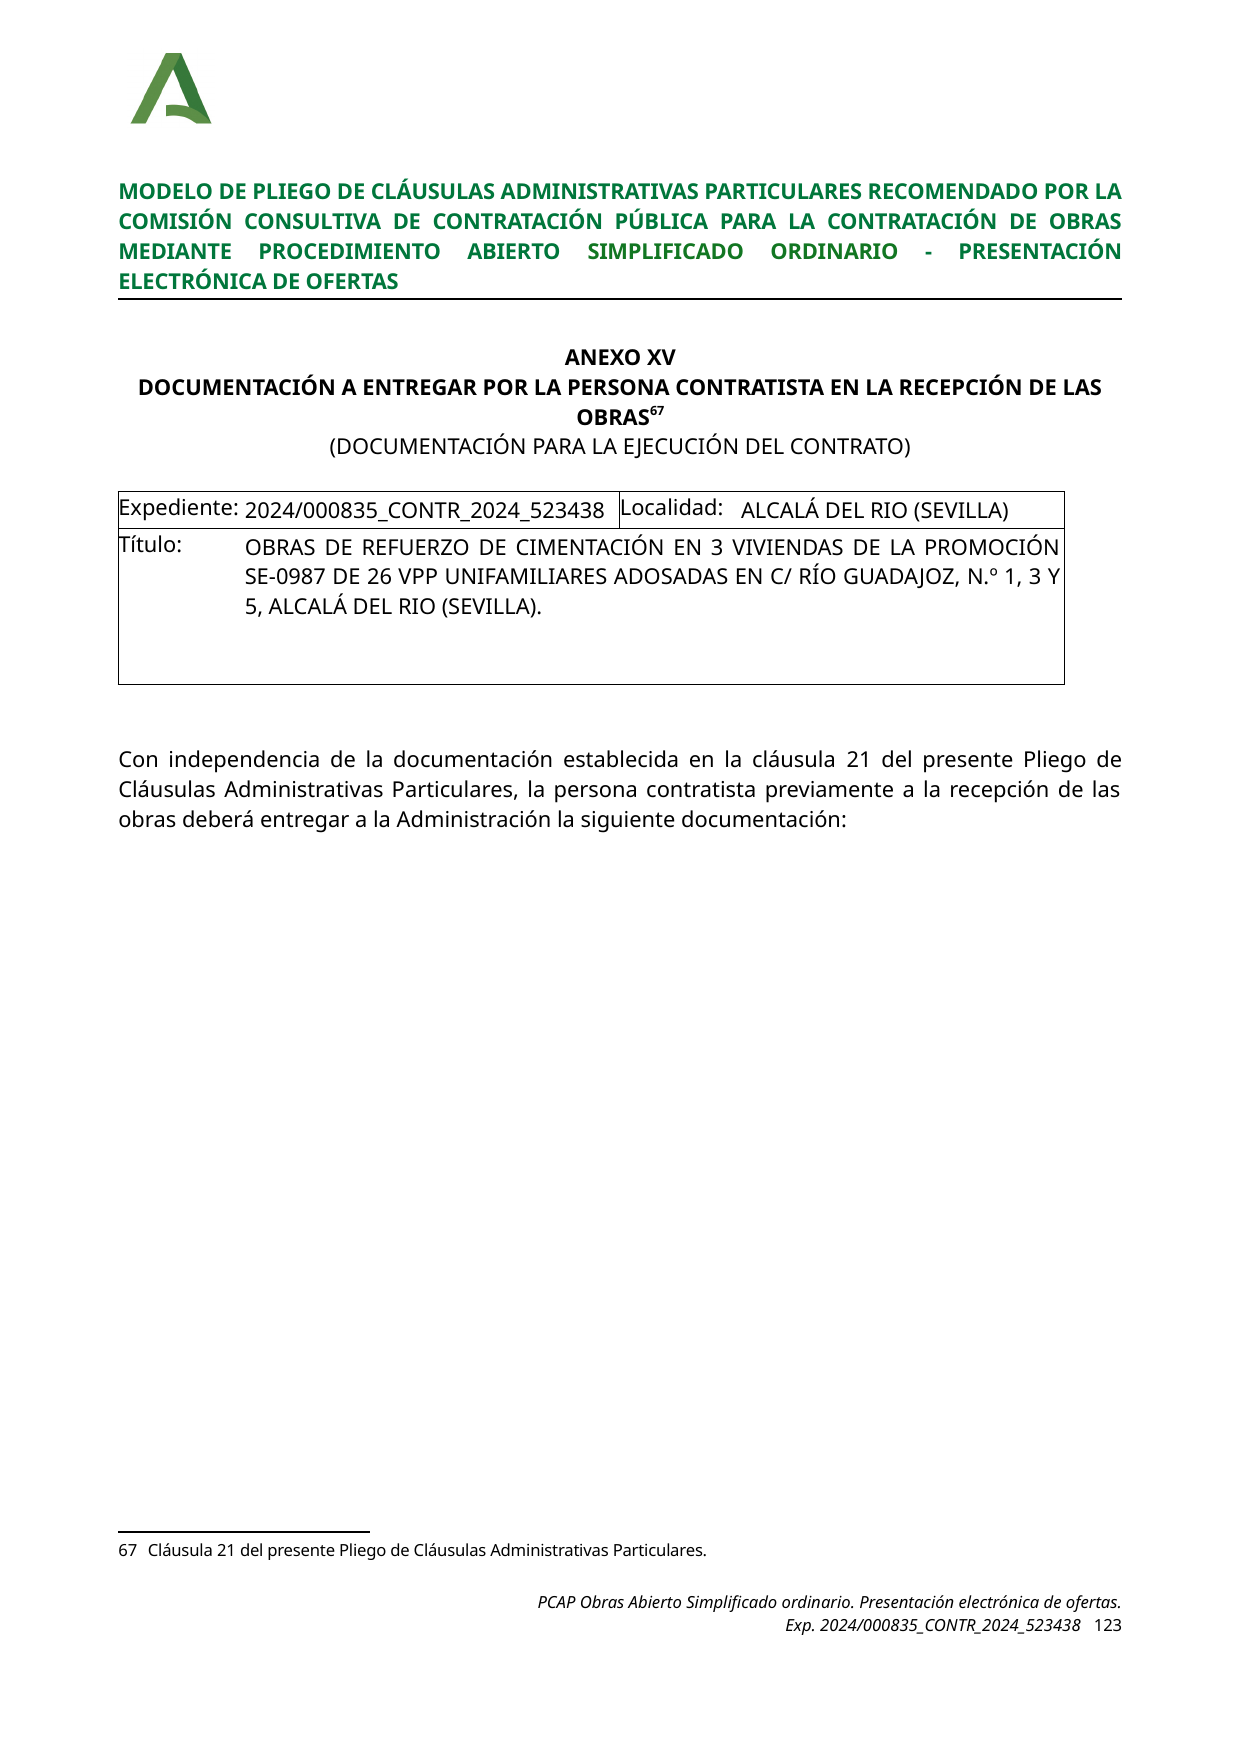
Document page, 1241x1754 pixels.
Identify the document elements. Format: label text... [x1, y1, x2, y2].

text ANEXO XV [118, 342, 1122, 372]
text DOCUMENTACIÓN A ENTREGAR POR LA PERSONA CONTRATISTA EN LA RECEPCIÓN DE LAS OBRAS [118, 372, 1122, 431]
table_header ALCALÁ DEL RIO (SEVILLA) [738, 492, 1064, 528]
text MODELO DE PLIEGO DE CLÁUSULAS ADMINISTRATIVAS PARTICULARES RECOMENDADO POR LA COMISIÓN CONSULTIVA DE CONTRATACIÓN PÚBLICA PARA LA CONTRATACIÓN DE OBRAS MEDIANTE PROCEDIMIENTO ABIERTO SIMPLIFICADO ORDINARIO - PRESENTACIÓN ELECTRÓNICA DE OFERTAS [118, 176, 1122, 298]
text (DOCUMENTACIÓN PARA LA EJECUCIÓN DEL CONTRATO) [118, 431, 1122, 461]
table_cell Título: [119, 529, 242, 683]
table_header 2024/000835_CONTR_2024_523438 [242, 492, 619, 528]
table_cell OBRAS DE REFUERZO DE CIMENTACIÓN EN 3 VIVIENDAS DE LA PROMOCIÓN SE-0987 DE 26 VPP UNIFAMILIARES ADOSADAS EN C/ RÍO GUADAJOZ, N.º 1, 3 Y 5, ALCALÁ DEL RIO (SEVILLA). [242, 529, 1064, 683]
text Con independencia de la documentación establecida en la cláusula 21 del presente Pliego de Cláusulas Administrativas Particulares, la persona contratista previamente a la recepción de las obras deberá entregar a la Administración la siguiente documentación: [118, 744, 1122, 833]
table_header Expediente: [119, 492, 242, 528]
picture [127, 48, 216, 128]
text Cláusula 21 del presente Pliego de Cláusulas Administrativas Particulares. [118, 1538, 1122, 1561]
table_header Localidad: [620, 492, 738, 528]
